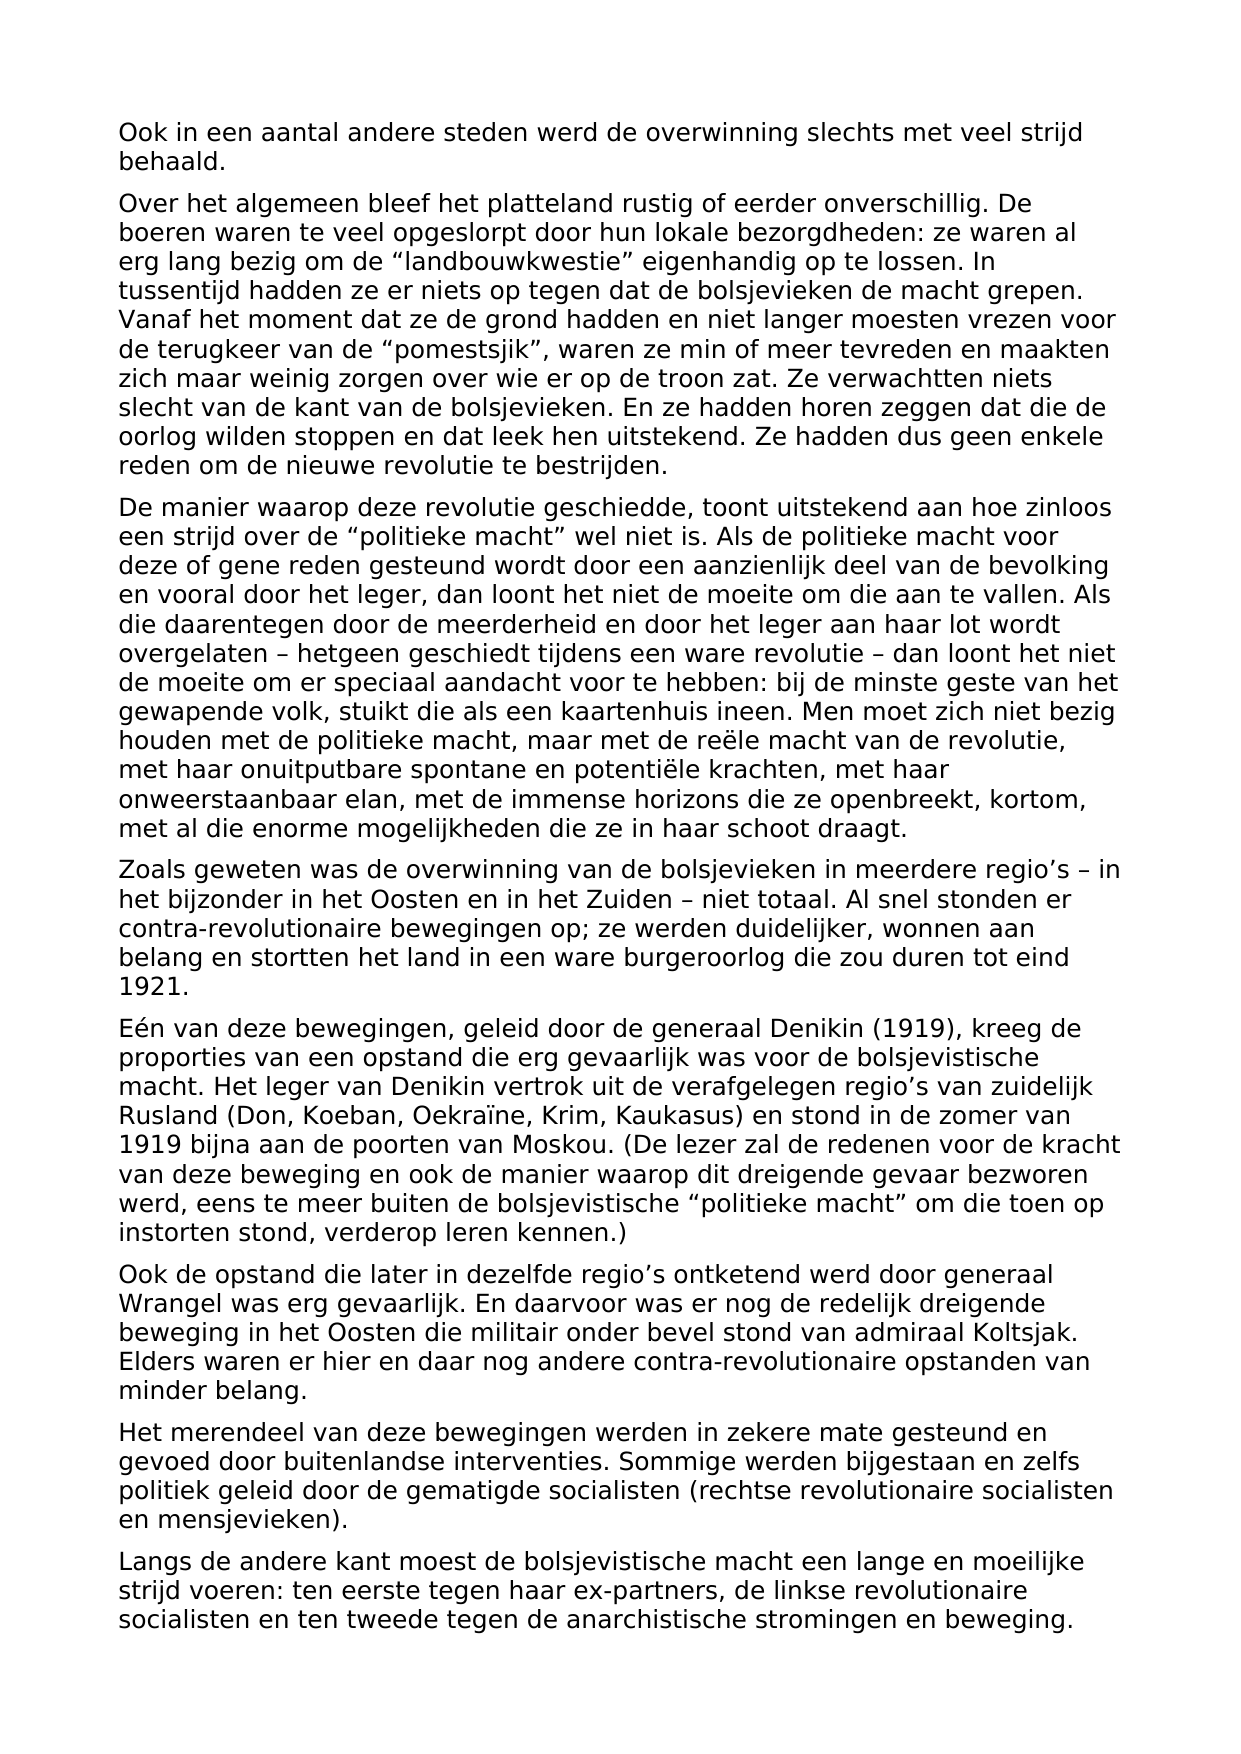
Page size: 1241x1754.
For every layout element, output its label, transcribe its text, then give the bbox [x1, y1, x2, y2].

text Het merendeel van deze bewegingen werden in zekere mate gesteund en gevoed door buitenlandse interventies. Sommige werden bijgestaan en zelfs politiek geleid door de gematigde socialisten (rechtse revolutionaire socialisten en mensjevieken). [118, 1418, 1122, 1535]
text Langs de andere kant moest de bolsjevistische macht een lange en moeilijke strijd voeren: ten eerste tegen haar ex-partners, de linkse revolutionaire socialisten en ten tweede tegen de anarchistische stromingen en beweging. [118, 1547, 1122, 1635]
text De manier waarop deze revolutie geschiedde, toont uitstekend aan hoe zinloos een strijd over de “politieke macht” wel niet is. Als de politieke macht voor deze of gene reden gesteund wordt door een aanzienlijk deel van de bevolking en vooral door het leger, dan loont het niet de moeite om die aan te vallen. Als die daarentegen door de meerderheid en door het leger aan haar lot wordt overgelaten – hetgeen geschiedt tijdens een ware revolutie – dan loont het niet de moeite om er speciaal aandacht voor te hebben: bij de minste geste van het gewapende volk, stuikt die als een kaartenhuis ineen. Men moet zich niet bezig houden met de politieke macht, maar met de reële macht van de revolutie, met haar onuitputbare spontane en potentiële krachten, met haar onweerstaanbaar elan, met de immense horizons die ze openbreekt, kortom, met al die enorme mogelijkheden die ze in haar schoot draagt. [118, 493, 1122, 843]
text Over het algemeen bleef het platteland rustig of eerder onverschillig. De boeren waren te veel opgeslorpt door hun lokale bezorgdheden: ze waren al erg lang bezig om de “landbouwkwestie” eigenhandig op te lossen. In tussentijd hadden ze er niets op tegen dat de bolsjevieken de macht grepen. Vanaf het moment dat ze de grond hadden en niet langer moesten vrezen voor de terugkeer van de “pomestsjik”, waren ze min of meer tevreden en maakten zich maar weinig zorgen over wie er op de troon zat. Ze verwachtten niets slecht van de kant van de bolsjevieken. En ze hadden horen zeggen dat die de oorlog wilden stoppen en dat leek hen uitstekend. Ze hadden dus geen enkele reden om de nieuwe revolutie te bestrijden. [118, 189, 1122, 481]
text Eén van deze bewegingen, geleid door de generaal Denikin (1919), kreeg de proporties van een opstand die erg gevaarlijk was voor de bolsjevistische macht. Het leger van Denikin vertrok uit de verafgelegen regio’s van zuidelijk Rusland (Don, Koeban, Oekraïne, Krim, Kaukasus) en stond in de zomer van 1919 bijna aan de poorten van Moskou. (De lezer zal de redenen voor de kracht van deze beweging en ook de manier waarop dit dreigende gevaar bezworen werd, eens te meer buiten de bolsjevistische “politieke macht” om die toen op instorten stond, verderop leren kennen.) [118, 1014, 1122, 1247]
text Zoals geweten was de overwinning van de bolsjevieken in meerdere regio’s – in het bijzonder in het Oosten en in het Zuiden – niet totaal. Al snel stonden er contra-revolutionaire bewegingen op; ze werden duidelijker, wonnen aan belang en stortten het land in een ware burgeroorlog die zou duren tot eind 1921. [118, 856, 1122, 1001]
text Ook in een aantal andere steden werd de overwinning slechts met veel strijd behaald. [118, 118, 1122, 176]
text Ook de opstand die later in dezelfde regio’s ontketend werd door generaal Wrangel was erg gevaarlijk. En daarvoor was er nog de redelijk dreigende beweging in het Oosten die militair onder bevel stond van admiraal Koltsjak. Elders waren er hier en daar nog andere contra-revolutionaire opstanden van minder belang. [118, 1260, 1122, 1406]
